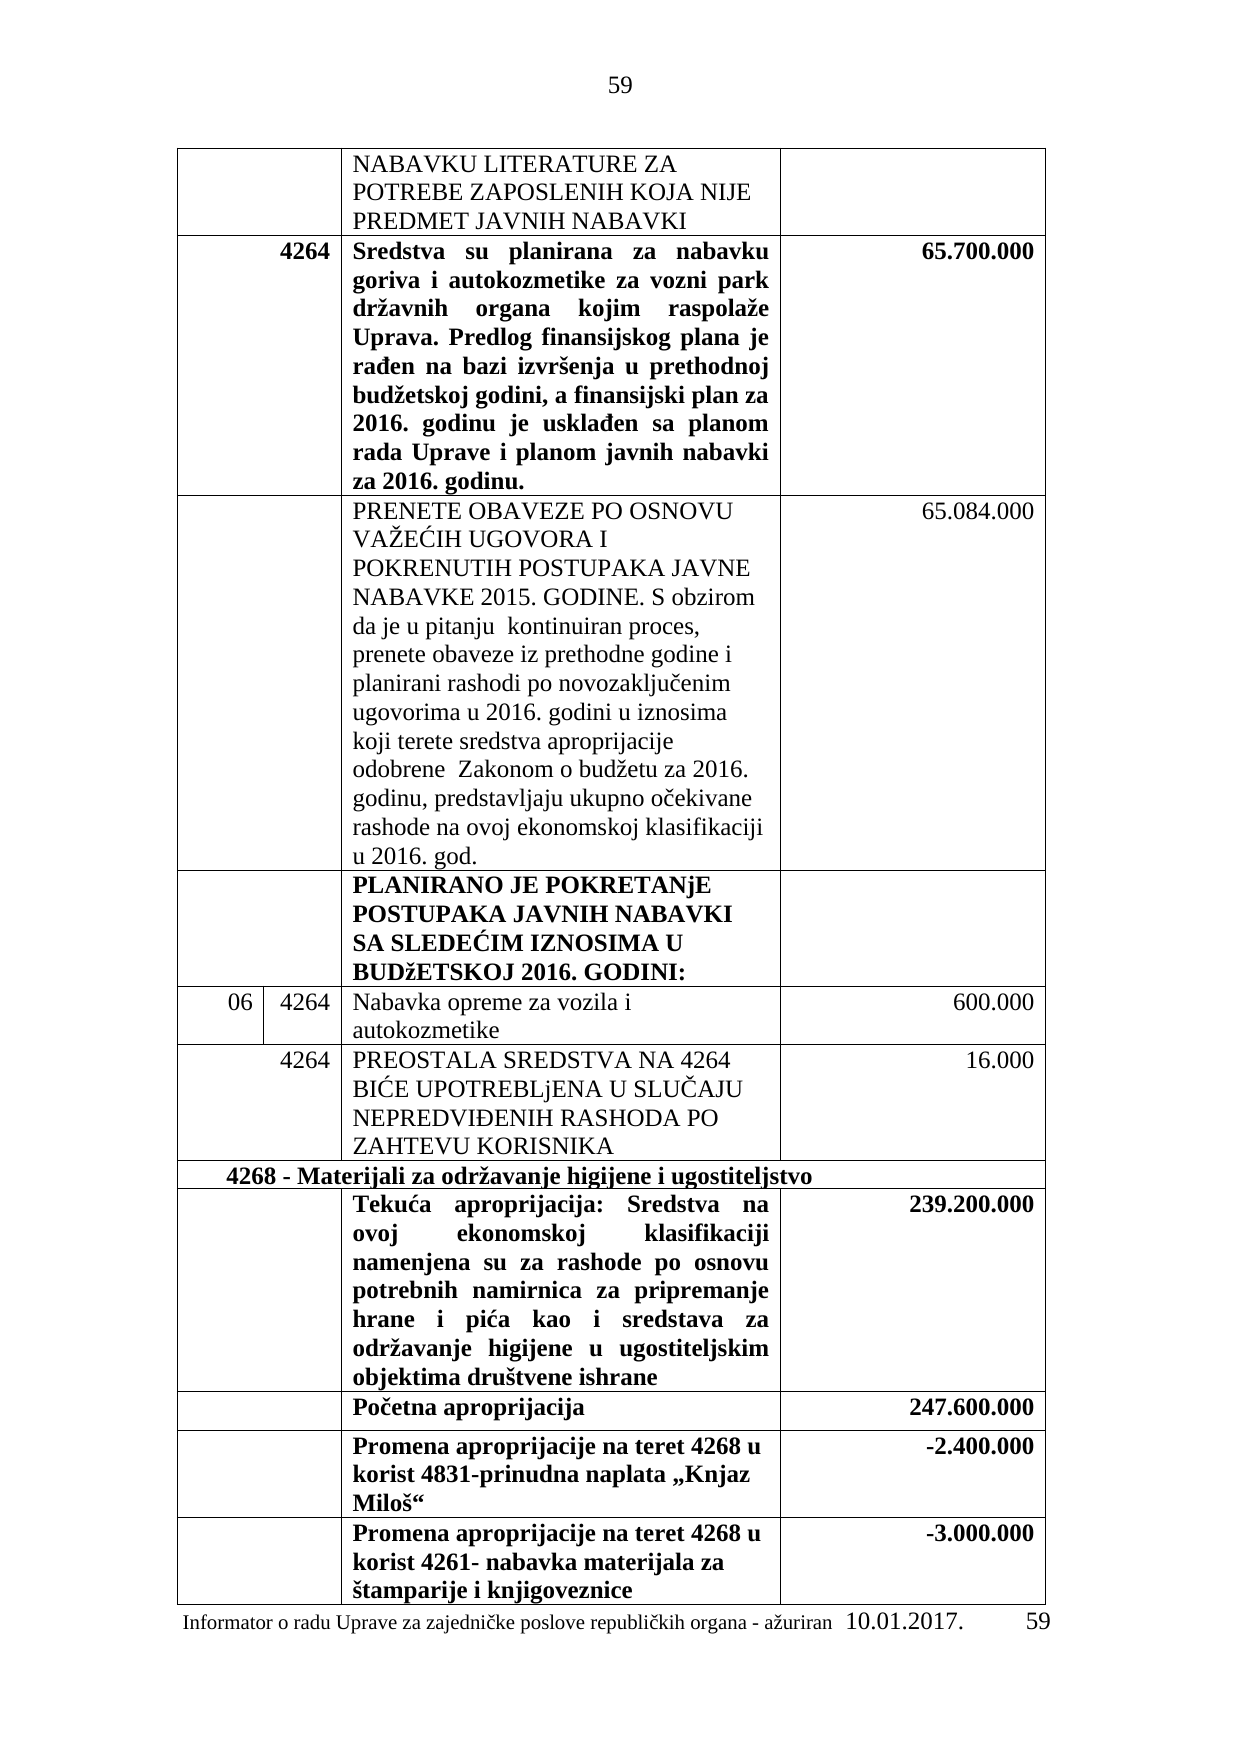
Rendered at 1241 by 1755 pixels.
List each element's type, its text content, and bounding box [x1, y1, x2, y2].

table_cell Početna aproprijacija [342, 1392, 780, 1430]
table_cell 65.700.000 [781, 236, 1045, 495]
table_cell 4264 [178, 1045, 341, 1160]
table_cell 4264 [264, 987, 341, 1044]
table_cell [781, 149, 1045, 235]
table_cell [178, 1392, 341, 1430]
table_cell Sredstva su planirana za nabavku goriva i autokozmetike za vozni park državnih organa kojim raspolaže Uprava. Predlog finansijskog plana je rađen na bazi izvršenja u prethodnoj budžetskoj godini, a finansijski plan za 2016. godinu je usklađen sa planom rada Uprave i planom javnih nabavki za 2016. godinu. [342, 236, 780, 495]
table_cell -3.000.000 [781, 1518, 1045, 1604]
table_cell PLANIRANO JE POKRETANјE POSTUPAKA JAVNIH NABAVKI SA SLEDEĆIM IZNOSIMA U BUDžETSKOJ 2016. GODINI: [342, 871, 780, 986]
table_cell [178, 1431, 341, 1517]
table_cell [178, 871, 341, 986]
table_cell 06 [178, 987, 263, 1044]
table_cell Promena aproprijacije na teret 4268 u korist 4261- nabavka materijala za štamparije i knjigoveznice [342, 1518, 780, 1604]
table_cell 247.600.000 [781, 1392, 1045, 1430]
table_cell PREOSTALA SREDSTVA NA 4264 BIĆE UPOTREBLjENA U SLUČAJU NEPREDVIĐENIH RASHODA PO ZAHTEVU KORISNIKA [342, 1045, 780, 1160]
table_cell [178, 496, 341, 869]
table_cell 239.200.000 [781, 1189, 1045, 1391]
table_cell [178, 1189, 341, 1391]
table_cell [781, 871, 1045, 986]
table_cell [178, 149, 341, 235]
table_cell 600.000 [781, 987, 1045, 1044]
table_cell Promena aproprijacije na teret 4268 u korist 4831-prinudna naplata „Knjaz Miloš“ [342, 1431, 780, 1517]
table_cell 4264 [178, 236, 341, 495]
table_cell 65.084.000 [781, 496, 1045, 869]
table_cell [178, 1518, 341, 1604]
table_cell NABAVKU LITERATURE ZA POTREBE ZAPOSLENIH KOJA NIJE PREDMET JAVNIH NABAVKI [342, 149, 780, 235]
table_cell 16.000 [781, 1045, 1045, 1160]
table_cell PRENETE OBAVEZE PO OSNOVU VAŽEĆIH UGOVORA I POKRENUTIH POSTUPAKA JAVNE NABAVKE 2015. GODINE. S obzirom da je u pitanju kontinuiran proces, prenete obaveze iz prethodne godine i planirani rashodi po novozaklјučenim ugovorima u 2016. godini u iznosima koji terete sredstva aproprijacije odobrene Zakonom o budžetu za 2016. godinu, predstavlјaju ukupno očekivane rashode na ovoj ekonomskoj klasifikaciji u 2016. god. [342, 496, 780, 869]
table_cell Tekuća aproprijacija: Sredstva na ovoj ekonomskoj klasifikaciji namenjena su za rashode po osnovu potrebnih namirnica za pripremanje hrane i pića kao i sredstava za održavanje higijene u ugostitelјskim objektima društvene ishrane [342, 1189, 780, 1391]
table_cell Nabavka opreme za vozila i autokozmetike [342, 987, 780, 1044]
table_cell 4268 - Materijali za održavanje higijene i ugostitelјstvo [178, 1161, 1045, 1188]
table_cell -2.400.000 [781, 1431, 1045, 1517]
